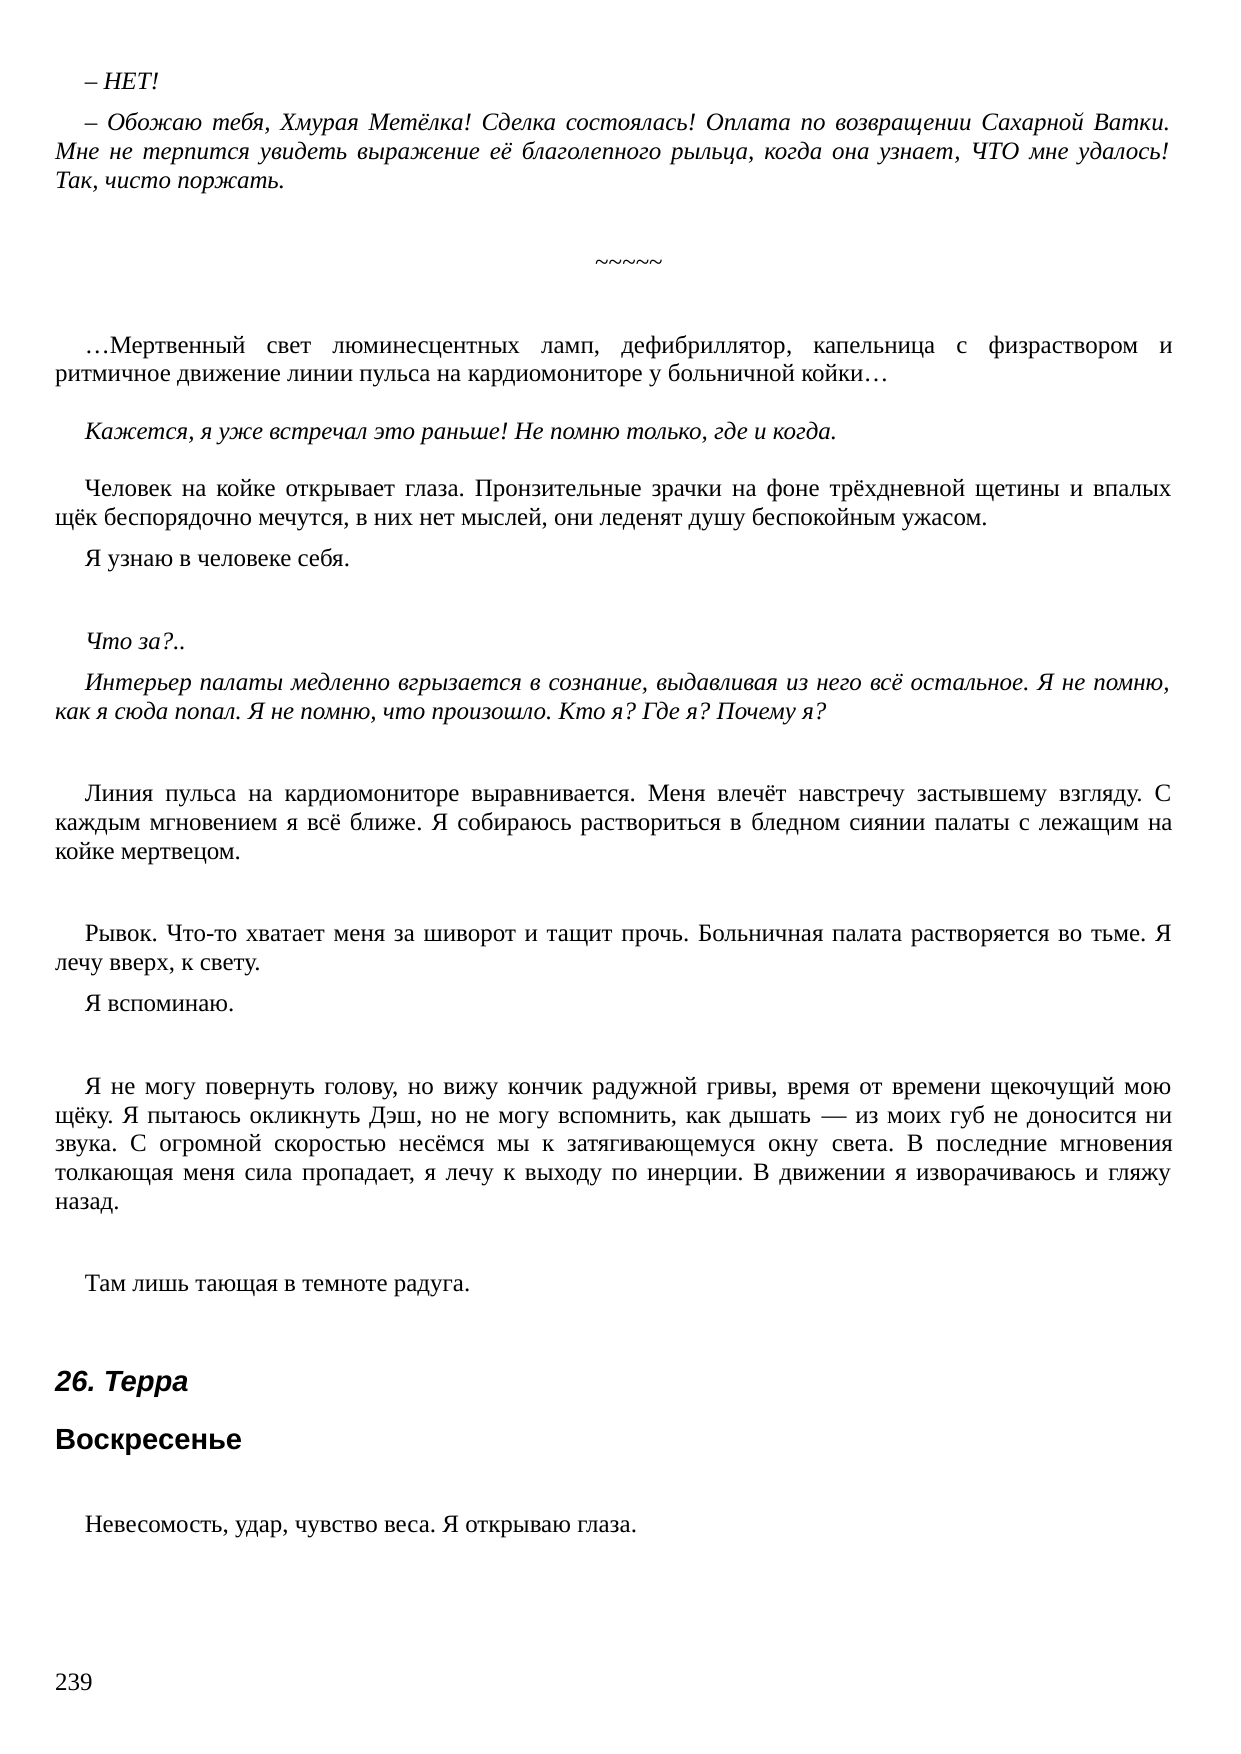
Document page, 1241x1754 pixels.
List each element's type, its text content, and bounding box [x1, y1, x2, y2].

text …Мертвенный свет люминесцентных ламп, дефибриллятор, капельница с физраствором и ритмичное движение линии пульса на кардиомониторе у больничной койки… [55, 330, 1173, 387]
text Кажется, я уже встречал это раньше! Не помню только, где и когда. [55, 416, 1173, 445]
text Я вспоминаю. [55, 988, 1173, 1017]
text Невесомость, удар, чувство веса. Я открываю глаза. [55, 1509, 1173, 1538]
text Интерьер палаты медленно вгрызается в сознание, выдавливая из него всё остальное. Я не помню, как я сюда попал. Я не помню, что произошло. Кто я? Где я? Почему я? [55, 667, 1173, 725]
text ~~~~~ [55, 247, 1173, 276]
text Там лишь тающая в темноте радуга. [55, 1268, 1173, 1297]
text Человек на койке открывает глаза. Пронзительные зрачки на фоне трёхдневной щетины и впалых щёк беспорядочно мечутся, в них нет мыслей, они леденят душу беспокойным ужасом. [55, 473, 1173, 531]
text Я не могу повернуть голову, но вижу кончик радужной гривы, время от времени щекочущий мою щёку. Я пытаюсь окликнуть Дэш, но не могу вспомнить, как дышать — из моих губ не доносится ни звука. С огромной скоростью несёмся мы к затягивающемуся окну света. В последние мгновения толкающая меня сила пропадает, я лечу к выходу по инерции. В движении я изворачиваюсь и гляжу назад. [55, 1071, 1173, 1215]
text Линия пульса на кардиомониторе выравнивается. Меня влечёт навстречу застывшему взгляду. С каждым мгновением я всё ближе. Я собираюсь раствориться в бледном сиянии палаты с лежащим на койке мертвецом. [55, 778, 1173, 865]
text – НЕТ! [55, 66, 1173, 95]
text Я узнаю в человеке себя. [55, 543, 1173, 572]
subtitle 26. Терра [55, 1363, 1173, 1397]
text Что за?.. [55, 626, 1173, 655]
text Рывок. Что-то хватает меня за шиворот и тащит прочь. Больничная палата растворяется во тьме. Я лечу вверх, к свету. [55, 918, 1173, 976]
text – Обожаю тебя, Хмурая Метёлка! Сделка состоялась! Оплата по возвращении Сахарной Ватки. Мне не терпится увидеть выражение её благолепного рыльца, когда она узнает, ЧТО мне удалось! Так, чисто поржать. [55, 107, 1173, 193]
subtitle Воскресенье [55, 1422, 1173, 1456]
